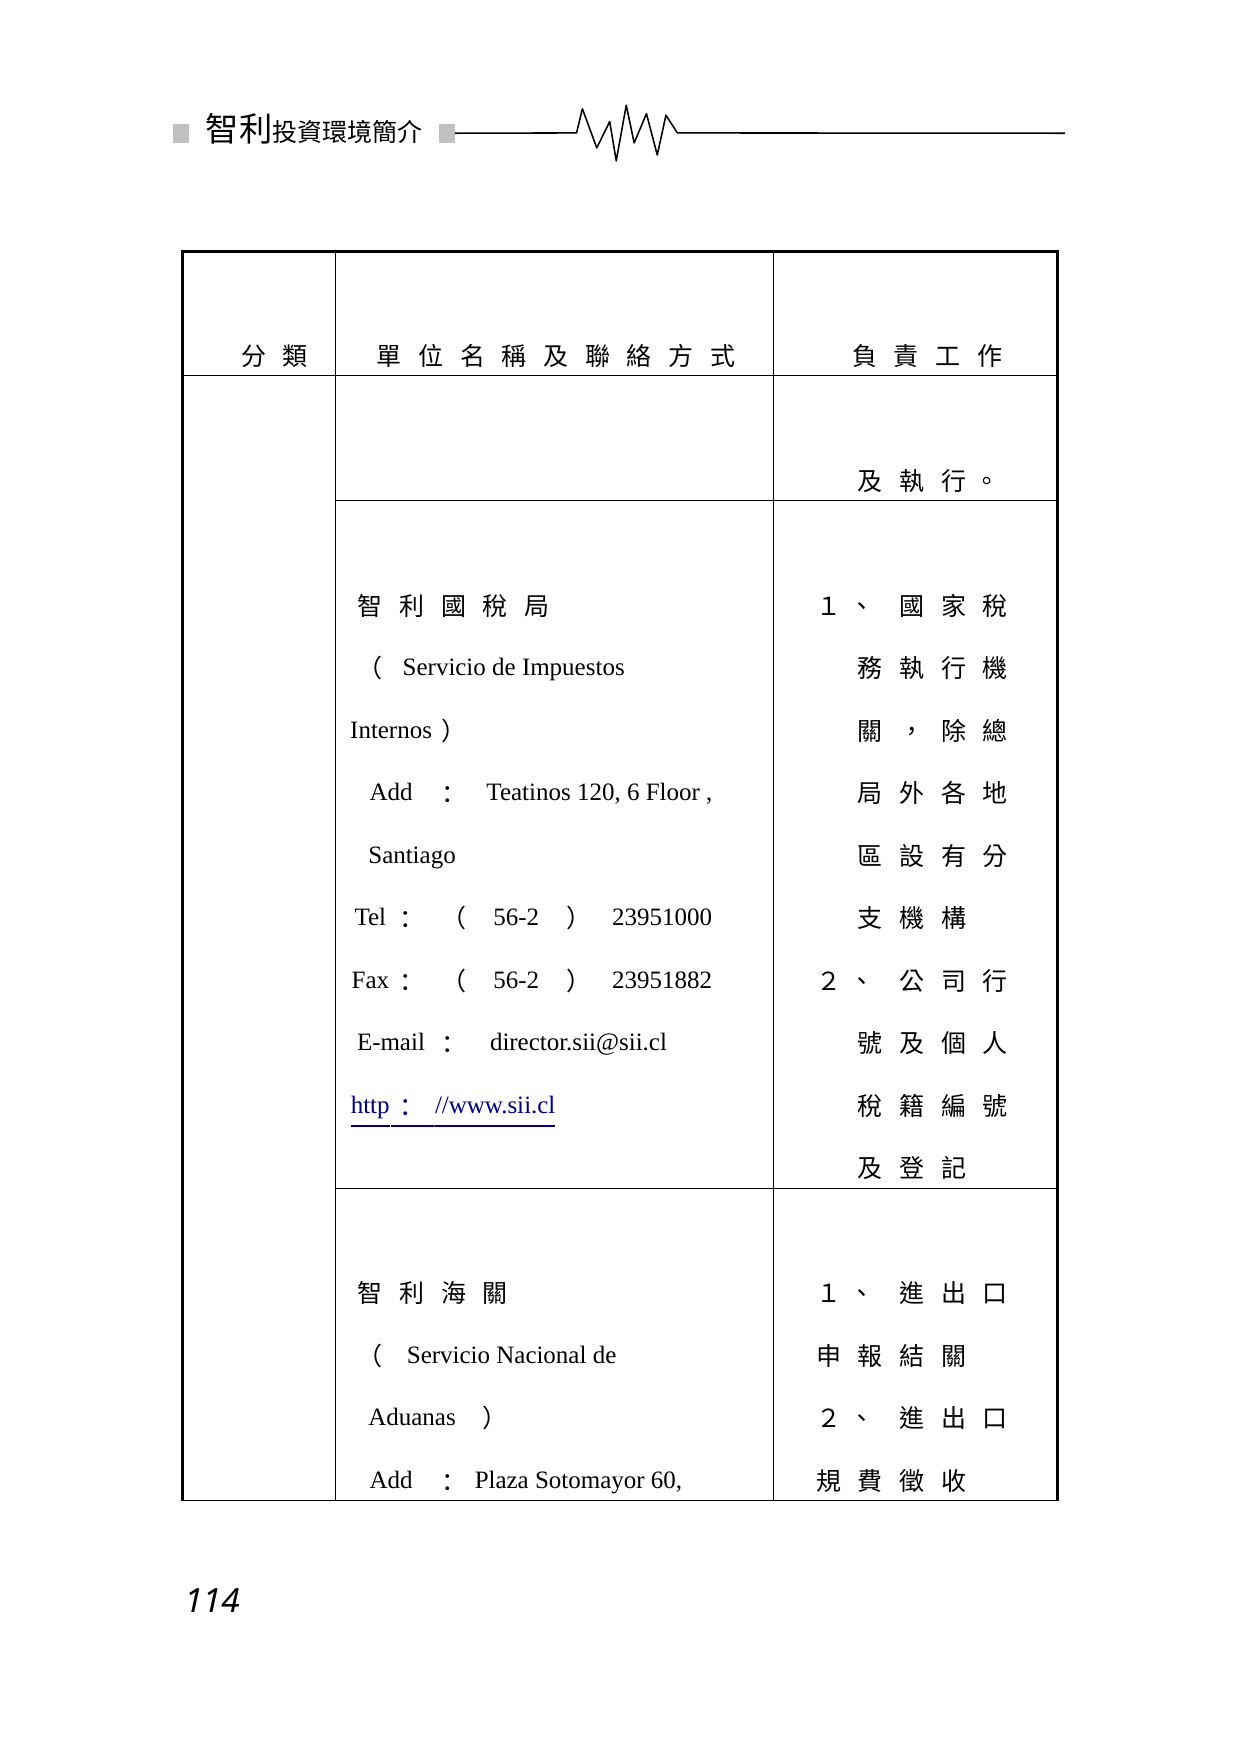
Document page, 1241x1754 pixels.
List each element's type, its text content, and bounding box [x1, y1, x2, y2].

table_header 單位名稱及聯絡方式 [336, 253, 773, 375]
table_cell [184, 376, 335, 1500]
table_header 負責工作 [774, 253, 1056, 375]
table_cell 智利海關 （Servicio Nacional de Aduanas） Add：Plaza Sotomayor 60, [336, 1189, 773, 1500]
table_cell １、進出口申報結關 ２、進出口規費徵收 [774, 1189, 1056, 1500]
table_cell [336, 376, 773, 500]
table_cell 及執行。 [774, 376, 1056, 500]
table_header 分類 [184, 253, 335, 375]
table_cell １、國家稅務執行機關，除總局外各地區設有分支機構 ２、公司行號及個人稅籍編號及登記 [774, 501, 1056, 1188]
table_cell 智利國稅局 （Servicio de Impuestos Internos） Add：Teatinos 120, 6 Floor , Santiago Tel：（56-2）23951000 Fax：（56-2）23951882 E-mail：director.sii@sii.cl http：//www.sii.cl [336, 501, 773, 1188]
